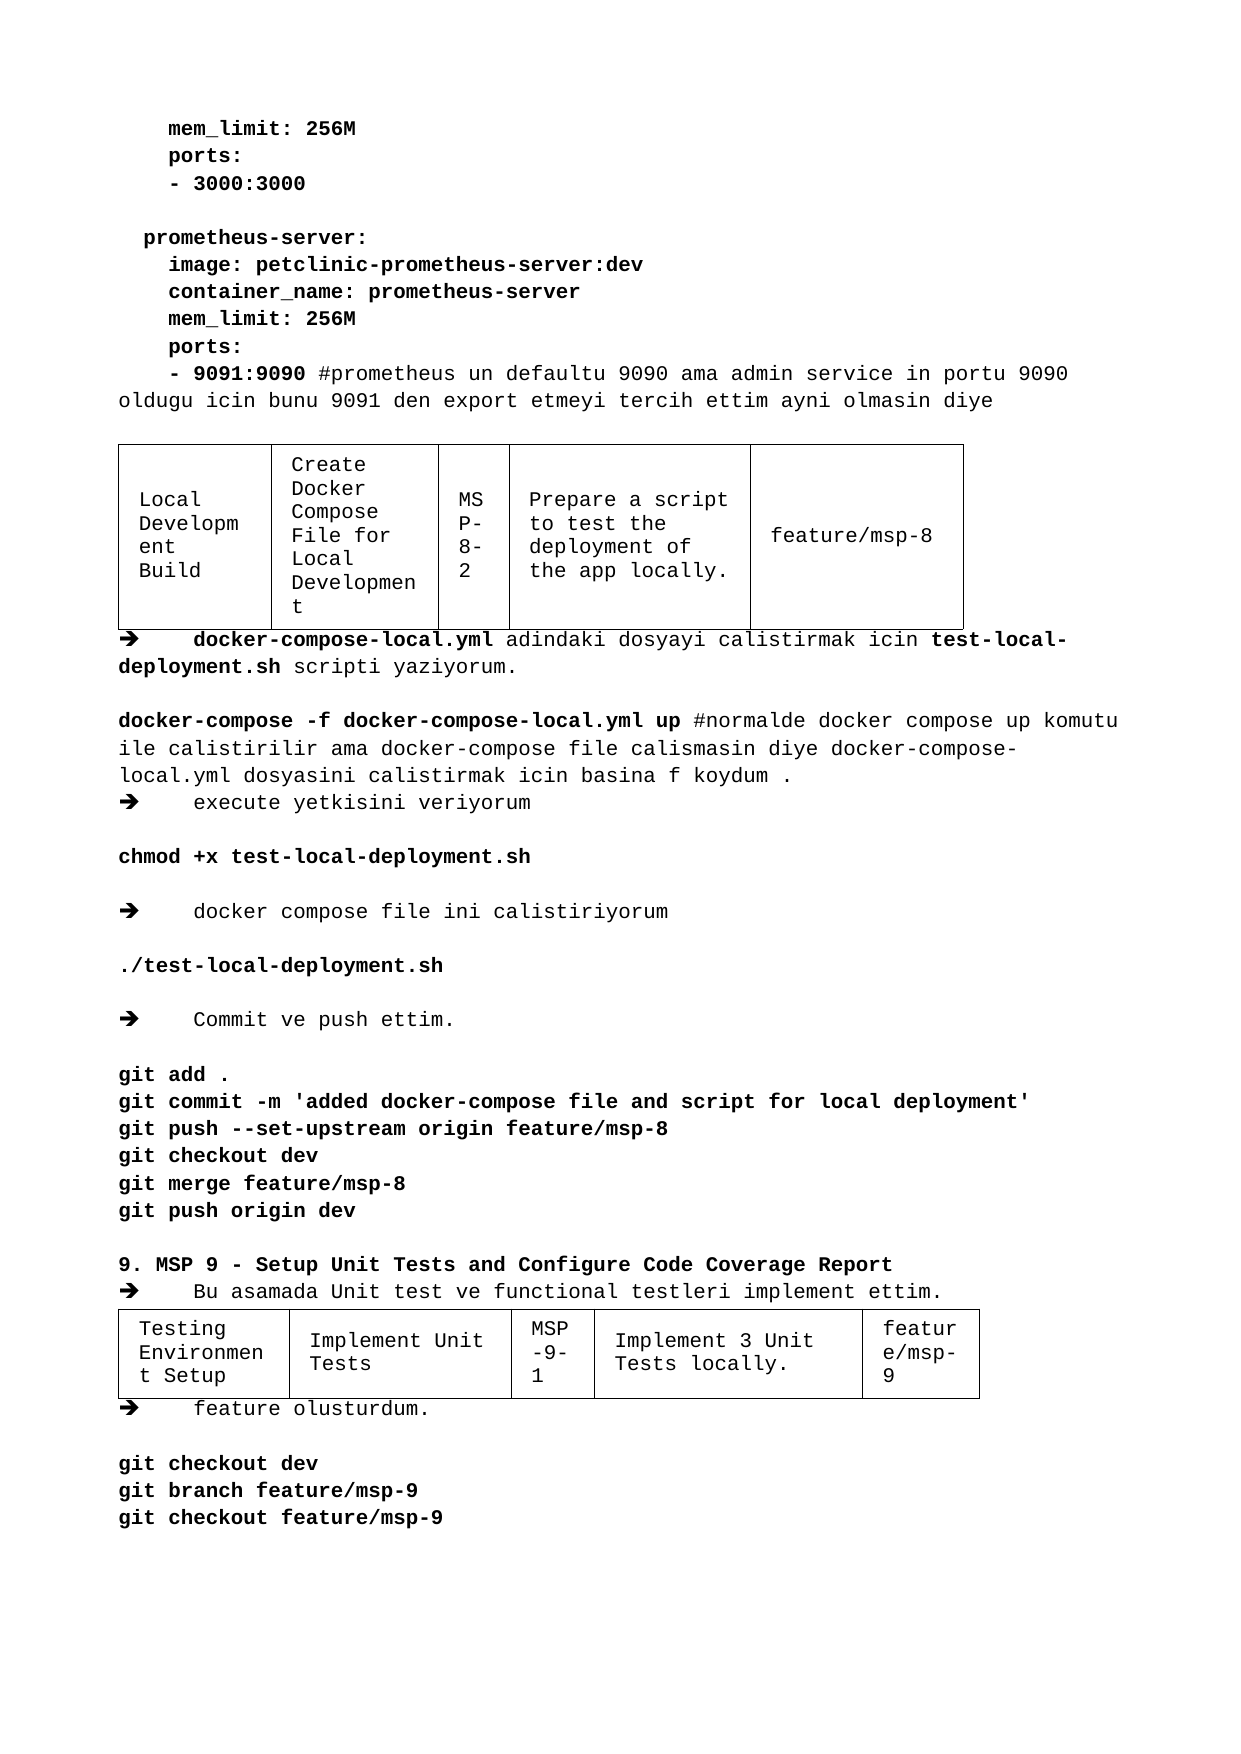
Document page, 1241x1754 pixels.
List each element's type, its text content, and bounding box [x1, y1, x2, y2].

text git merge feature/msp-8 [118, 1173, 1122, 1196]
text git commit -m 'added docker-compose file and script for local deployment' [118, 1091, 1122, 1115]
text git add . [118, 1064, 1122, 1087]
text git push --set-upstream origin feature/msp-8 [118, 1118, 1122, 1142]
list feature olusturdum. [118, 1398, 1122, 1422]
table_header feature/msp-8 [751, 445, 963, 629]
table_header Local Development Build [119, 445, 271, 629]
text mem_limit: 256M [118, 308, 1122, 332]
table_header MSP-8-2 [439, 445, 509, 629]
text mem_limit: 256M [118, 118, 1122, 142]
list execute yetkisini veriyorum [118, 792, 1122, 816]
table_header Create Docker Compose File for Local Development [272, 445, 438, 629]
list Commit ve push ettim. [118, 1009, 1122, 1033]
list chmod +x test-local-deployment.sh [118, 846, 1122, 870]
table_header Prepare a script to test the deployment of the app locally. [510, 445, 750, 629]
text git branch feature/msp-9 [118, 1480, 1122, 1504]
text image: petclinic-prometheus-server:dev [118, 254, 1122, 278]
list ./test-local-deployment.sh [118, 955, 1122, 979]
text container_name: prometheus-server [118, 281, 1122, 305]
text git checkout dev [118, 1145, 1122, 1169]
list docker-compose -f docker-compose-local.yml up #normalde docker compose up komutu ile calistirilir ama docker-compose file calismasin diye docker-compose-local.yml dosyasini calistirmak icin basina f koydum . [118, 710, 1122, 788]
table_header Testing Environment Setup [119, 1310, 289, 1398]
table_header feature/msp-9 [863, 1310, 979, 1398]
text - 3000:3000 [118, 172, 1122, 196]
text git checkout feature/msp-9 [118, 1507, 1122, 1531]
text ports: [118, 336, 1122, 359]
table_header Implement 3 Unit Tests locally. [595, 1310, 862, 1398]
list docker compose file ini calistiriyorum [118, 901, 1122, 924]
list docker-compose-local.yml adindaki dosyayi calistirmak icin test-local-deployment.sh scripti yaziyorum. [118, 629, 1122, 680]
text ports: [118, 145, 1122, 169]
text git checkout dev [118, 1453, 1122, 1476]
list Bu asamada Unit test ve functional testleri implement ettim. [118, 1281, 1122, 1305]
list 9. MSP 9 - Setup Unit Tests and Configure Code Coverage Report [118, 1254, 1122, 1278]
table_header MSP-9-1 [512, 1310, 594, 1398]
table_header Implement Unit Tests [290, 1310, 511, 1398]
text prometheus-server: [118, 227, 1122, 251]
text git push origin dev [118, 1200, 1122, 1223]
text - 9091:9090 #prometheus un defaultu 9090 ama admin service in portu 9090 oldugu icin bunu 9091 den export etmeyi tercih ettim ayni olmasin diye [118, 363, 1122, 414]
